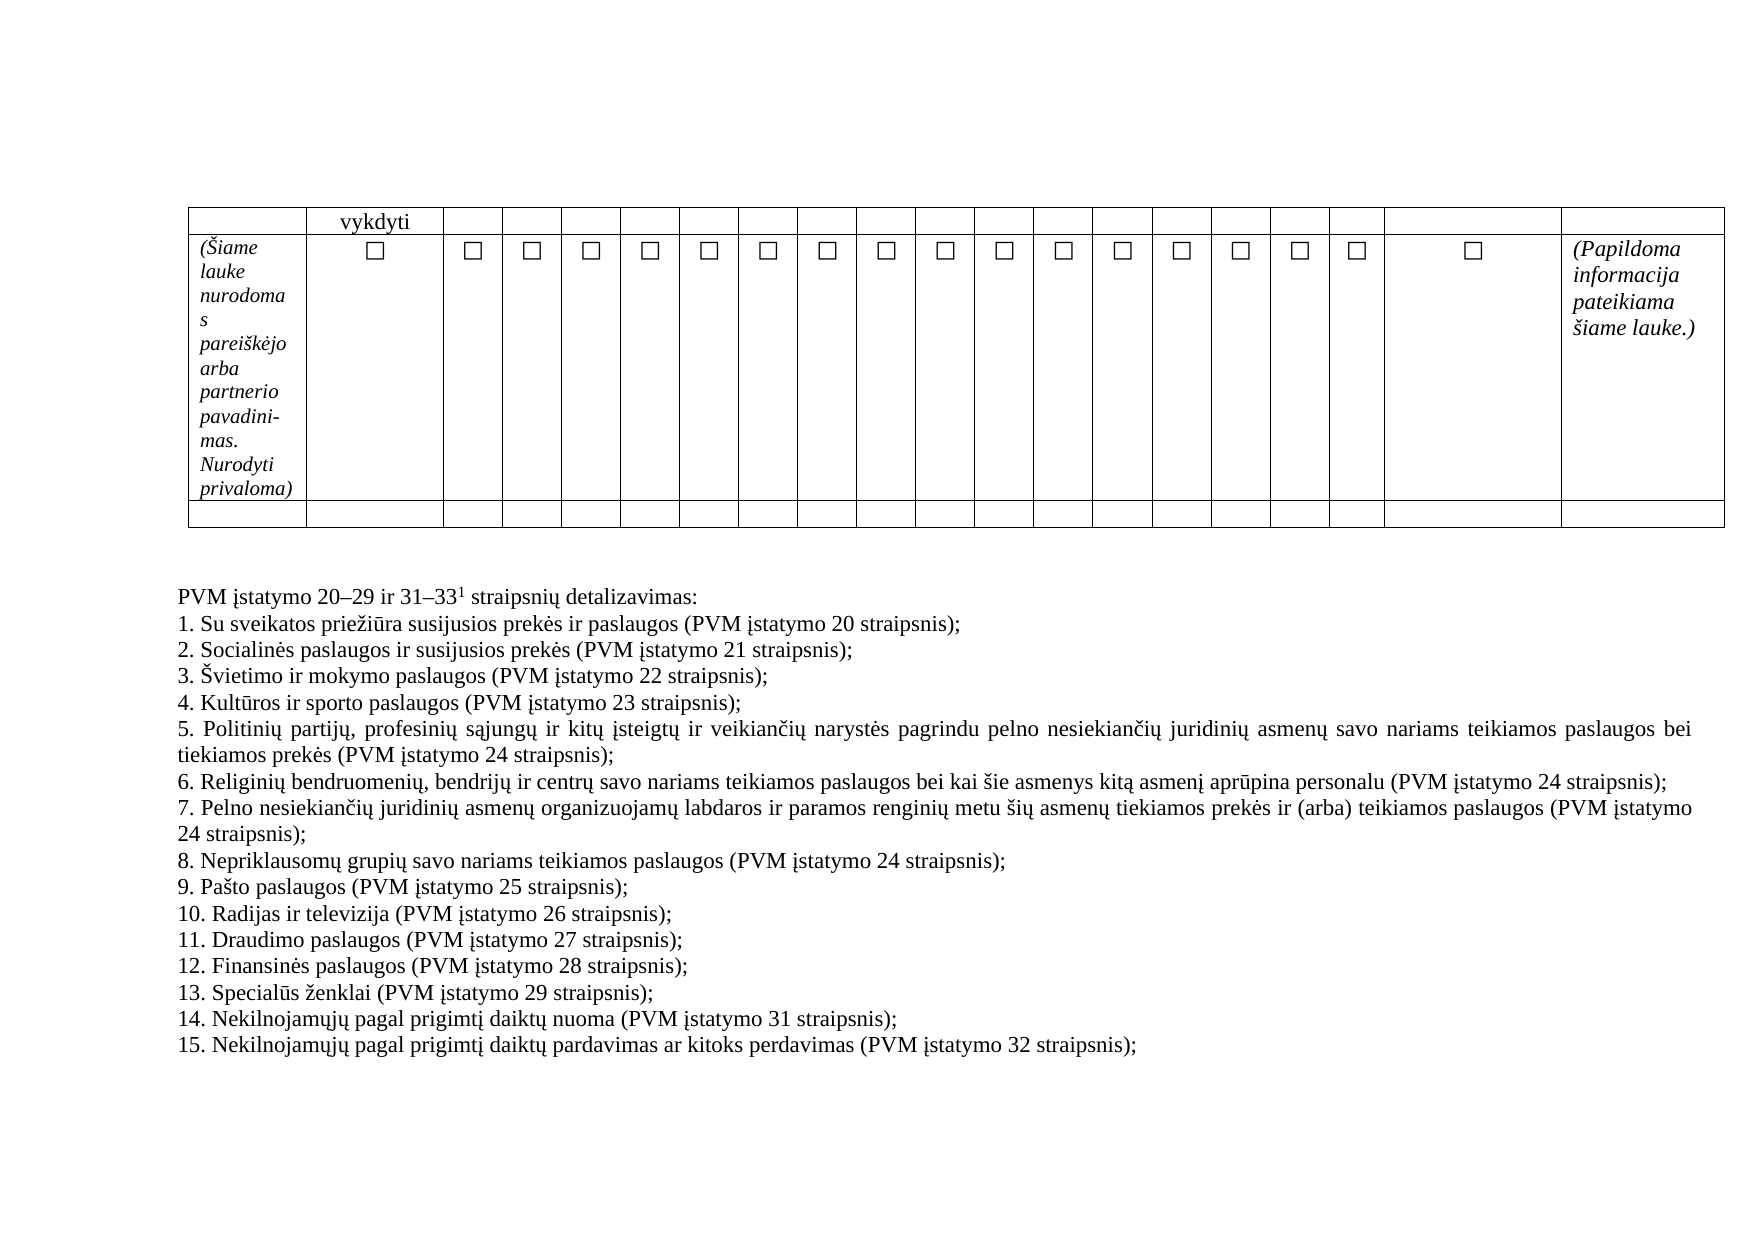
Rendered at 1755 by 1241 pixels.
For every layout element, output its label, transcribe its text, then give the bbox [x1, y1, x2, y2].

text PVM įstatymo 20–29 ir 31–331 straipsnių detalizavimas: [177, 583, 1695, 610]
table_cell [444, 208, 502, 234]
table_cell (Šiame lauke nurodomas pareiškėjo arba partnerio pavadini-mas. Nurodyti privaloma) [189, 235, 306, 500]
text 3. Švietimo ir mokymo paslaugos (PVM įstatymo 22 straipsnis); [177, 662, 1695, 689]
text 7. Pelno nesiekiančių juridinių asmenų organizuojamų labdaros ir paramos renginių metu šių asmenų tiekiamos prekės ir (arba) teikiamos paslaugos (PVM įstatymo 24 straipsnis); [177, 794, 1695, 847]
text 11. Draudimo paslaugos (PVM įstatymo 27 straipsnis); [177, 926, 1695, 952]
table_cell ⬜ [1153, 235, 1211, 500]
table_cell ⬜ [1385, 235, 1561, 500]
table_cell ⬜ [798, 235, 856, 500]
table_cell ⬜ [975, 235, 1033, 500]
table_header [1385, 208, 1561, 234]
table_cell ⬜ [916, 235, 974, 500]
table_cell [1093, 208, 1152, 234]
table_cell [845, 501, 856, 527]
text 4. Kultūros ir sporto paslaugos (PVM įstatymo 23 straipsnis); [177, 689, 1695, 715]
table_cell ⬜ [503, 235, 561, 500]
table_cell [680, 501, 738, 527]
table_cell [857, 208, 915, 234]
table_cell [1153, 501, 1211, 527]
text 5. Politinių partijų, profesinių sąjungų ir kitų įsteigtų ir veikiančių narystės pagrindu pelno nesiekiančių juridinių asmenų savo nariams teikiamos paslaugos bei tiekiamos prekės (PVM įstatymo 24 straipsnis); [177, 715, 1695, 768]
text 2. Socialinės paslaugos ir susijusios prekės (PVM įstatymo 21 straipsnis); [177, 636, 1695, 662]
table_cell ⬜ [1330, 235, 1384, 500]
table_cell ⬜ [739, 235, 797, 500]
table_cell [680, 208, 738, 234]
text 6. Religinių bendruomenių, bendrijų ir centrų savo nariams teikiamos paslaugos bei kai šie asmenys kitą asmenį aprūpina personalu (PVM įstatymo 24 straipsnis); [177, 768, 1695, 794]
table_cell ⬜ [1212, 235, 1270, 500]
table_cell [189, 501, 200, 527]
text 12. Finansinės paslaugos (PVM įstatymo 28 straipsnis); [177, 952, 1695, 979]
table_cell [1212, 208, 1270, 234]
table_cell [444, 501, 502, 527]
table_header [1562, 208, 1724, 234]
table_header vykdyti [307, 208, 443, 234]
table_cell [1212, 501, 1270, 527]
table_cell ⬜ [857, 235, 915, 500]
table_cell ⬜ [1034, 235, 1092, 500]
table_cell [1271, 208, 1329, 234]
text 14. Nekilnojamųjų pagal prigimtį daiktų nuoma (PVM įstatymo 31 straipsnis); [177, 1005, 1695, 1031]
table_cell [562, 501, 620, 527]
table_cell ⬜ [562, 235, 620, 500]
table_cell [1271, 501, 1329, 527]
table_cell [503, 501, 561, 527]
table_cell [739, 501, 797, 527]
table_cell [1034, 501, 1092, 527]
text 15. Nekilnojamųjų pagal prigimtį daiktų pardavimas ar kitoks perdavimas (PVM įstatymo 32 straipsnis); [177, 1031, 1695, 1058]
table_cell [307, 501, 443, 527]
table_cell [1330, 501, 1384, 527]
table_cell [1034, 208, 1092, 234]
table_cell [621, 501, 679, 527]
text 10. Radijas ir televizija (PVM įstatymo 26 straipsnis); [177, 899, 1695, 926]
table_cell [295, 501, 306, 527]
table_cell [916, 501, 974, 527]
table_cell ⬜ [307, 235, 443, 500]
text 8. Nepriklausomų grupių savo nariams teikiamos paslaugos (PVM įstatymo 24 straipsnis); [177, 847, 1695, 873]
table_cell [798, 208, 856, 234]
table_cell [1093, 501, 1152, 527]
table_cell [975, 501, 1033, 527]
table_cell ⬜ [1271, 235, 1329, 500]
table_cell [739, 208, 797, 234]
table_cell [975, 208, 1033, 234]
table_cell [1330, 208, 1384, 234]
table_cell [562, 208, 620, 234]
table_cell ⬜ [680, 235, 738, 500]
table_cell ⬜ [621, 235, 679, 500]
table_header [189, 208, 306, 234]
table_cell (Papildoma informacija pateikiama šiame lauke.) [1562, 235, 1724, 500]
table_cell [503, 208, 561, 234]
table_cell [857, 501, 915, 527]
table_cell [1562, 501, 1724, 527]
text 13. Specialūs ženklai (PVM įstatymo 29 straipsnis); [177, 979, 1695, 1005]
table_cell ⬜ [1093, 235, 1152, 500]
text 1. Su sveikatos priežiūra susijusios prekės ir paslaugos (PVM įstatymo 20 straipsnis); [177, 610, 1695, 636]
table_cell ⬜ [444, 235, 502, 500]
table_cell [916, 208, 974, 234]
table_cell [1385, 501, 1561, 527]
table_cell [798, 501, 809, 527]
table_cell [1153, 208, 1211, 234]
text 9. Pašto paslaugos (PVM įstatymo 25 straipsnis); [177, 873, 1695, 899]
table_cell [621, 208, 679, 234]
